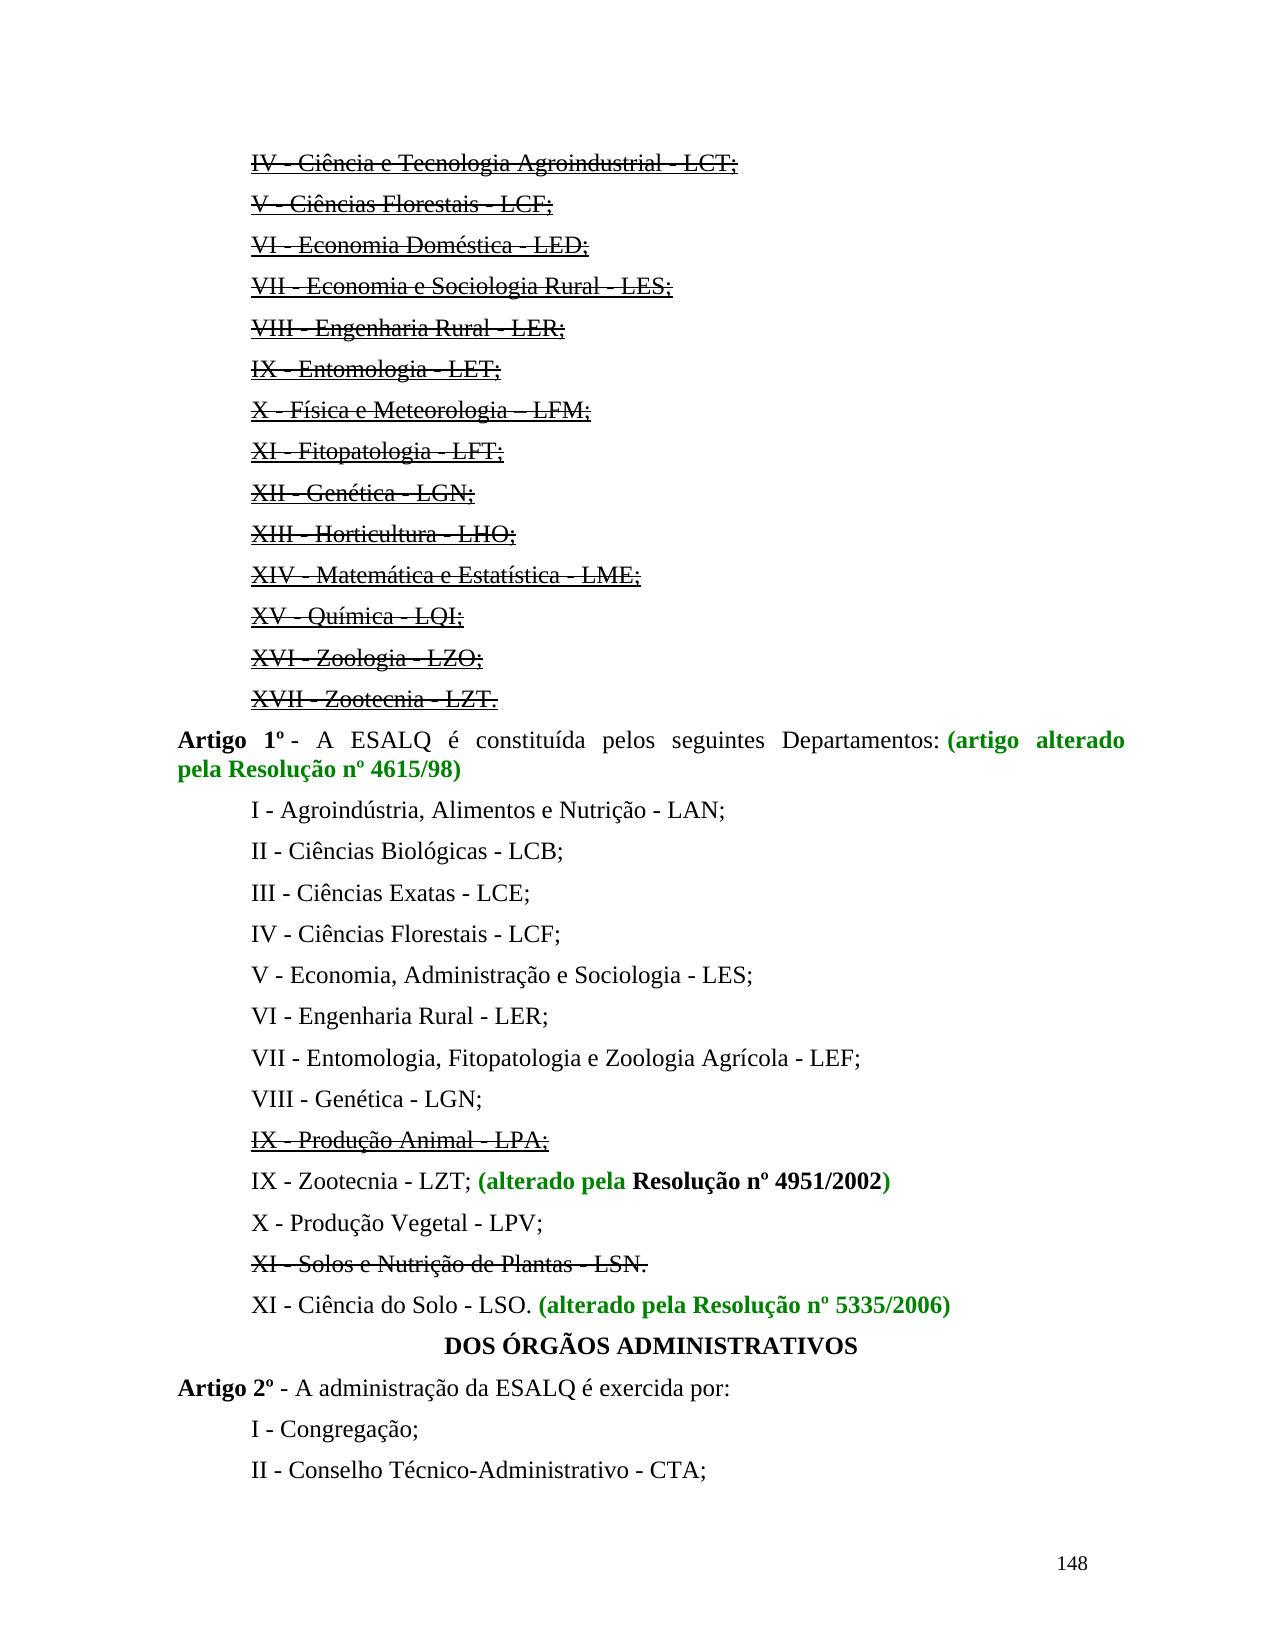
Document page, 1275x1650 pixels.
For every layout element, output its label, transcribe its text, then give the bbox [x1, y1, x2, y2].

list XI - Fitopatologia - LFT; [221, 436, 1125, 465]
list IX - Entomologia - LET; [221, 354, 1125, 383]
list II - Conselho Técnico-Administrativo - CTA; [221, 1455, 1125, 1484]
list XVI - Zoologia - LZO; [221, 643, 1125, 671]
list VII - Economia e Sociologia Rural - LES; [221, 271, 1125, 300]
list IV - Ciência e Tecnologia Agroindustrial - LCT; [221, 148, 1125, 176]
list II - Ciências Biológicas - LCB; [221, 836, 1125, 865]
list III - Ciências Exatas - LCE; [221, 878, 1125, 906]
text Artigo 2º - A administração da ESALQ é exercida por: [177, 1373, 1125, 1401]
list X - Produção Vegetal - LPV; [221, 1208, 1125, 1236]
list XII - Genética - LGN; [221, 478, 1125, 506]
list XI - Solos e Nutrição de Plantas - LSN. [221, 1249, 1125, 1278]
list IX - Produção Animal - LPA; [221, 1125, 1125, 1154]
list V - Ciências Florestais - LCF; [221, 189, 1125, 218]
list XVII - Zootecnia - LZT. [221, 684, 1125, 713]
list XIV - Matemática e Estatística - LME; [221, 560, 1125, 589]
list X - Física e Meteorologia – LFM; [221, 395, 1125, 424]
list VI - Economia Doméstica - LED; [221, 230, 1125, 259]
list VI - Engenharia Rural - LER; [221, 1001, 1125, 1030]
list IX - Zootecnia - LZT; (alterado pela Resolução nº 4951/2002) [221, 1166, 1125, 1195]
list XI - Ciência do Solo - LSO. (alterado pela Resolução nº 5335/2006) [221, 1290, 1125, 1319]
list XV - Química - LQI; [221, 601, 1125, 630]
text Artigo 1º - A ESALQ é constituída pelos seguintes Departamentos: (artigo alterado pela Resolução nº 4615/98) [177, 725, 1125, 783]
list I - Agroindústria, Alimentos e Nutrição - LAN; [221, 795, 1125, 824]
list VIII - Engenharia Rural - LER; [221, 313, 1125, 341]
text DOS ÓRGÃOS ADMINISTRATIVOS [177, 1331, 1125, 1360]
list IV - Ciências Florestais - LCF; [221, 919, 1125, 948]
list I - Congregação; [221, 1414, 1125, 1443]
list VIII - Genética - LGN; [221, 1084, 1125, 1113]
list VII - Entomologia, Fitopatologia e Zoologia Agrícola - LEF; [221, 1043, 1125, 1071]
list XIII - Horticultura - LHO; [221, 519, 1125, 548]
list V - Economia, Administração e Sociologia - LES; [221, 960, 1125, 989]
